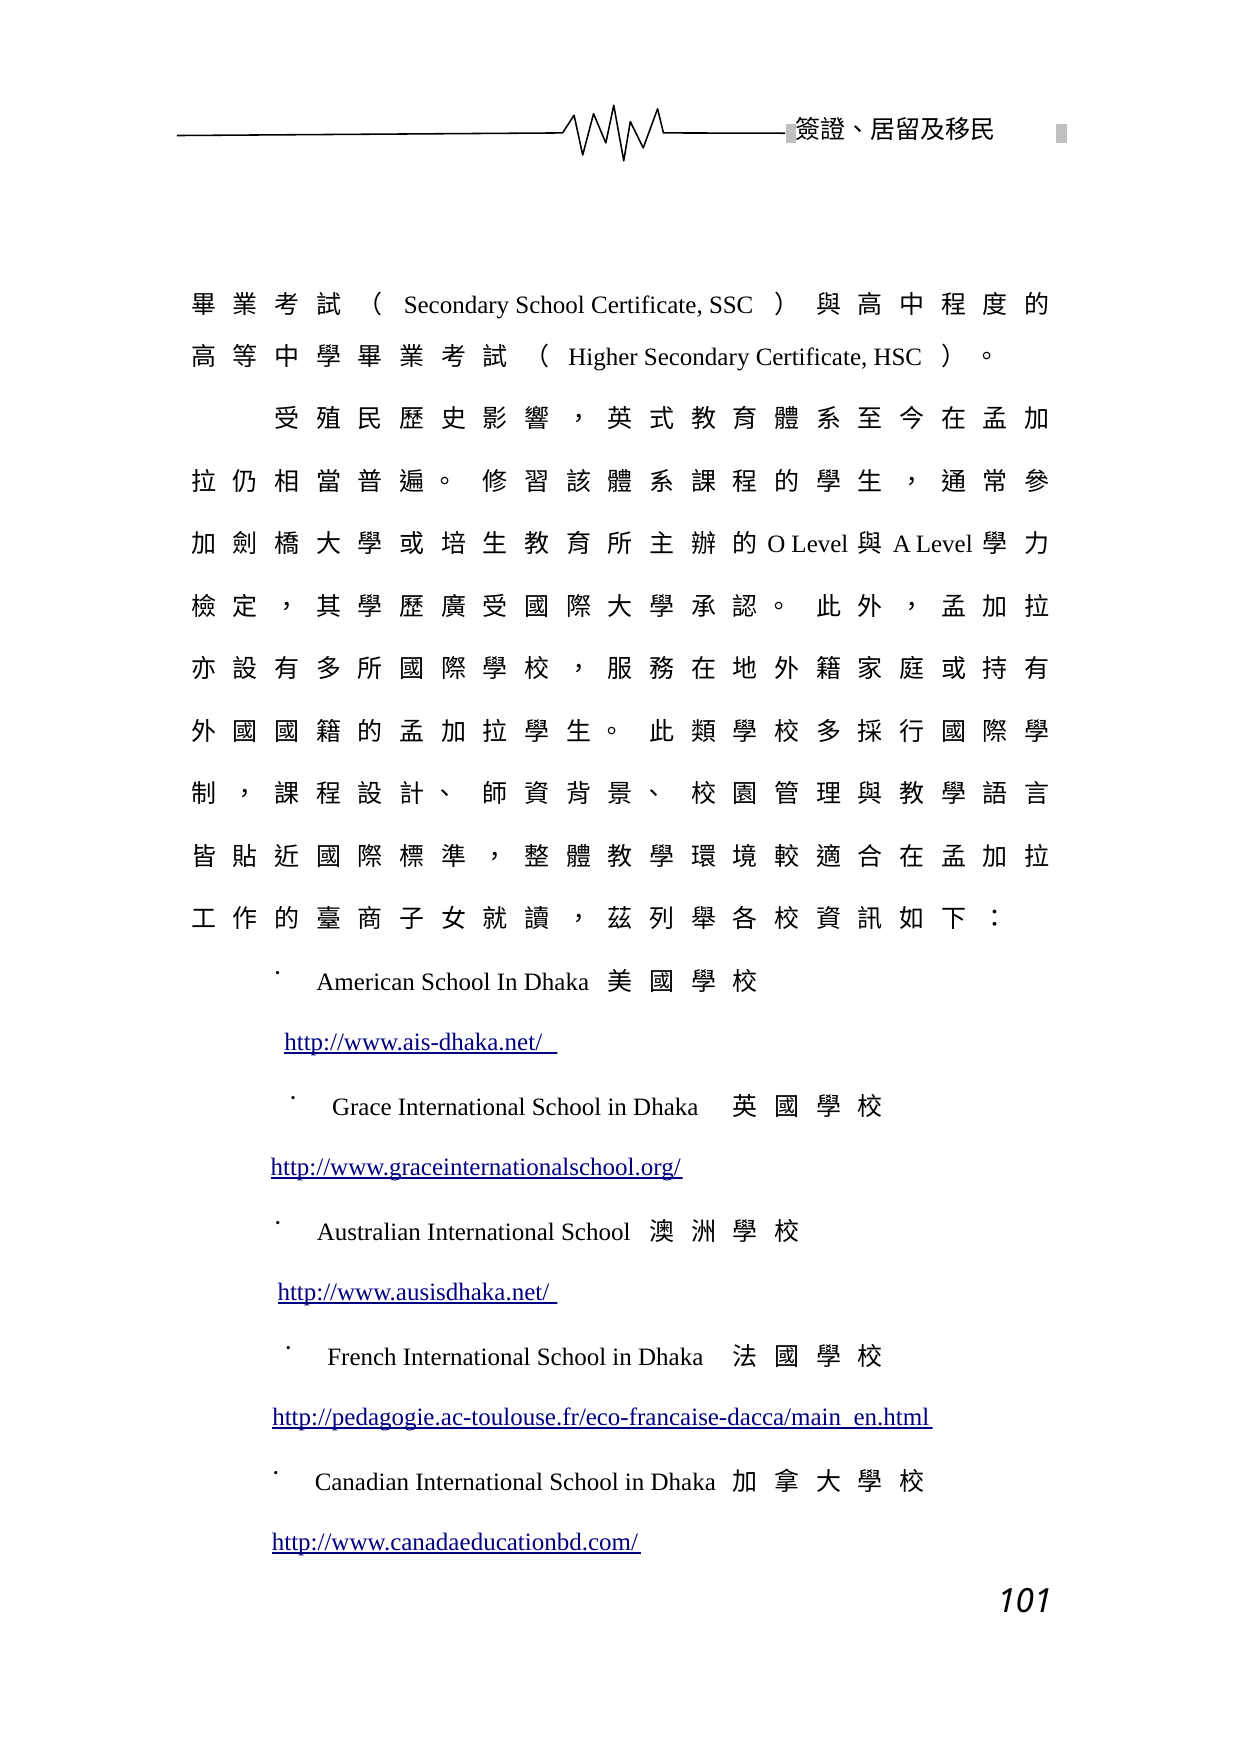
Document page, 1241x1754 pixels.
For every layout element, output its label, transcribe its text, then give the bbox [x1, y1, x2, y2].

text 畢業考試（Secondary School Certificate, SSC）與高中程度的高等中學畢業考試（Higher Secondary Certificate, HSC）。 [183, 250, 1058, 375]
text ˙ American School In Dhaka 美國學校 [232, 938, 1058, 1000]
text http://www.canadaeducationbd.com/ [232, 1500, 1058, 1563]
text http://www.ais-dhaka.net/ [232, 1000, 1058, 1063]
text ˙ French International School in Dhaka 法國學校 [232, 1313, 1058, 1375]
text ˙ Australian International School 澳洲學校 [232, 1188, 1058, 1250]
text ˙ Canadian International School in Dhaka 加拿大學校 [232, 1438, 1058, 1500]
text http://www.ausisdhaka.net/ [232, 1250, 1058, 1313]
text http://pedagogie.ac-toulouse.fr/eco-francaise-dacca/main_en.html [232, 1375, 1058, 1438]
text 受殖民歷史影響，英式教育體系至今在孟加拉仍相當普遍。修習該體系課程的學生，通常參加劍橋大學或培生教育所主辦的O Level與A Level學力檢定，其學歷廣受國際大學承認。此外，孟加拉亦設有多所國際學校，服務在地外籍家庭或持有外國國籍的孟加拉學生。此類學校多採行國際學制，課程設計、師資背景、校園管理與教學語言皆貼近國際標準，整體教學環境較適合在孟加拉工作的臺商子女就讀，茲列舉各校資訊如下： [183, 375, 1058, 938]
text http://www.graceinternationalschool.org/ [232, 1125, 1058, 1188]
text ˙ Grace International School in Dhaka 英國學校 [232, 1063, 1058, 1125]
